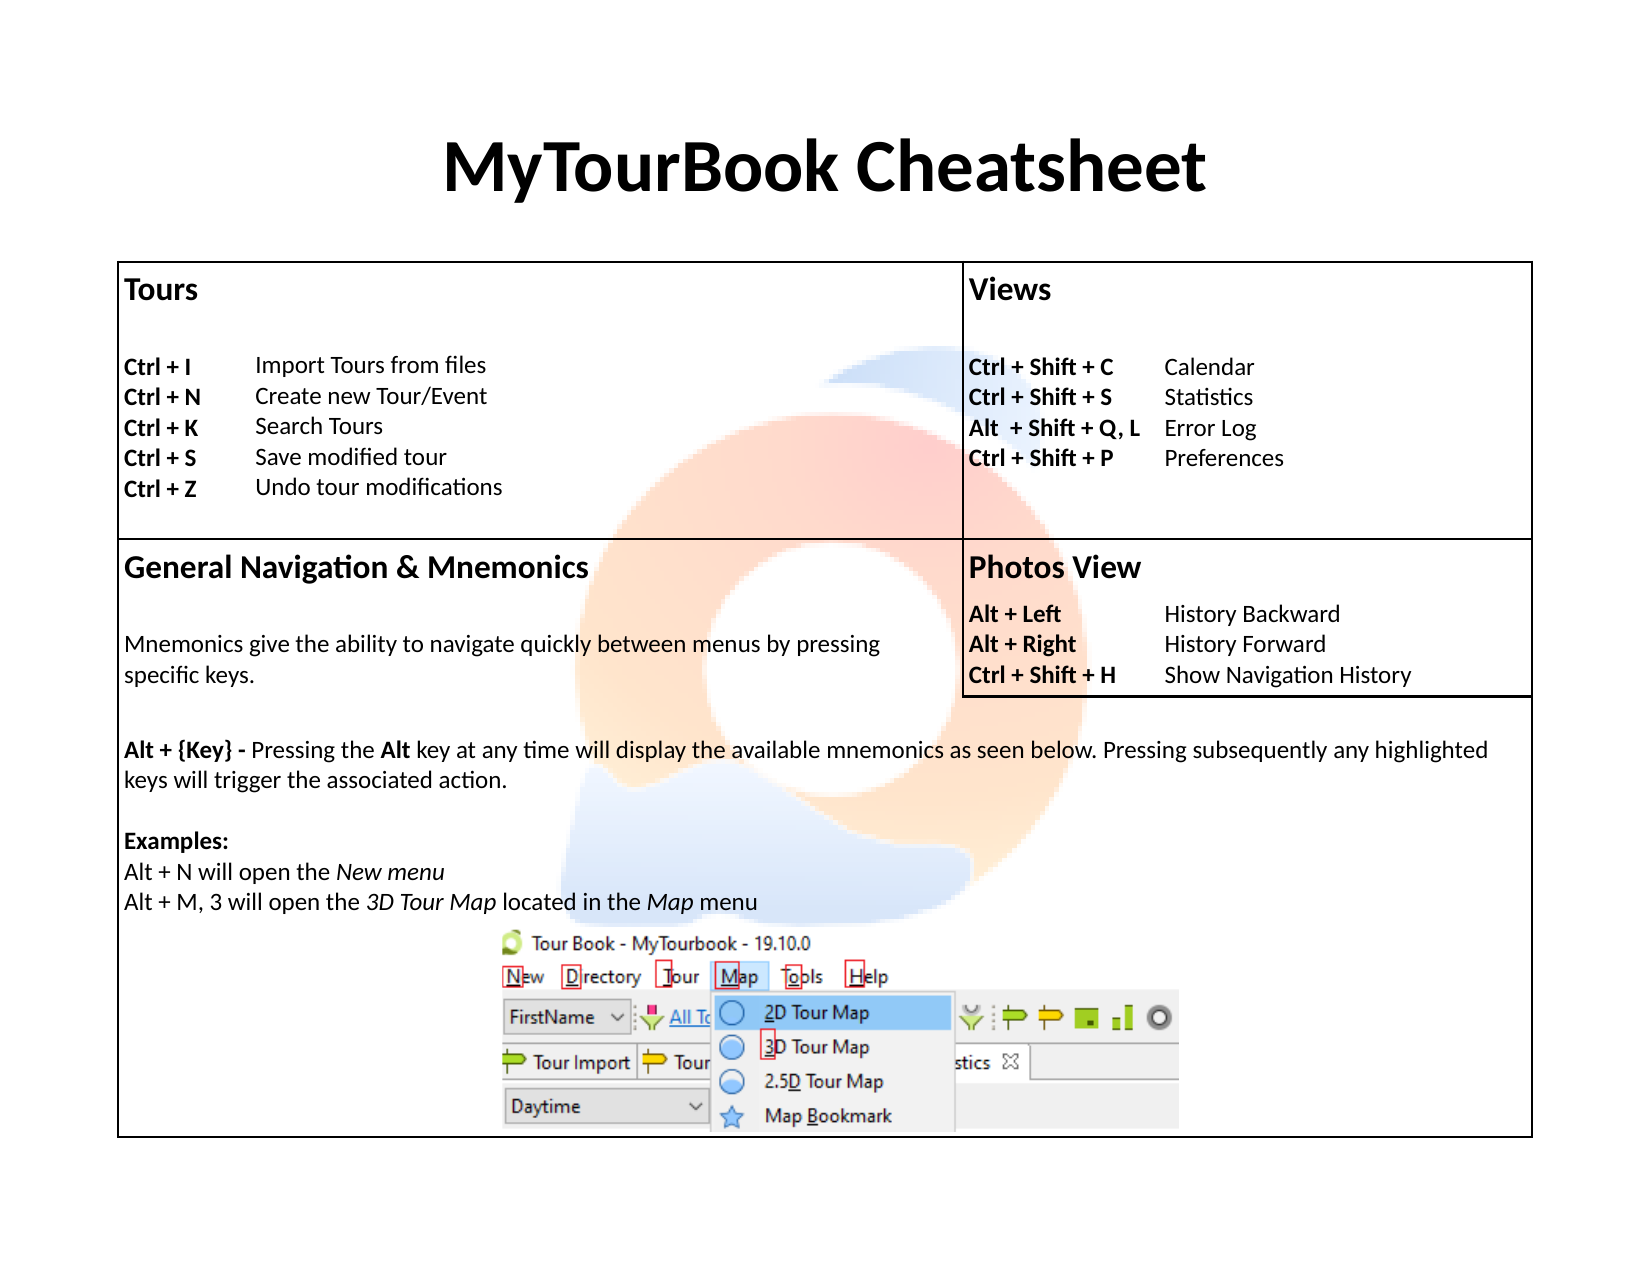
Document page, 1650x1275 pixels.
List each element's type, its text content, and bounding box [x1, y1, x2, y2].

table_header Views [964, 263, 1158, 315]
table_header [1159, 263, 1531, 315]
table_cell History Backward History Forward Show Navigation History [1159, 592, 1531, 695]
table_cell Mnemonics give the ability to navigate quickly between menus by pressing specific keys. [119, 592, 962, 695]
table_cell General Navigation & Mnemonics [119, 540, 962, 592]
table_cell Ctrl + Shift + C Ctrl + Shift + S Alt + Shift + Q, L Ctrl + Shift + P [964, 315, 1158, 538]
table_cell [1159, 540, 1531, 592]
table_header [249, 263, 962, 315]
table_header Tours [119, 263, 249, 315]
table_cell Alt + {Key} - Pressing the Alt key at any time will display the available mnemonics as seen below. Pressing subsequently any highlighted keys will trigger the associated action. Examples: Alt + N will open the New menu Alt + M, 3 will open the 3D Tour Map located in the Map menu [119, 695, 1531, 1136]
picture [502, 927, 1179, 1132]
table_cell Ctrl + I Ctrl + N Ctrl + K Ctrl + S Ctrl + Z [119, 315, 249, 538]
table_cell Alt + Left Alt + Right Ctrl + Shift + H [964, 592, 1158, 695]
table_cell Import Tours from files Create new Tour/Event Search Tours Save modified tour Undo tour modifications [249, 315, 962, 538]
table_cell Calendar Statistics Error Log Preferences [1159, 315, 1531, 538]
table_cell Photos View [964, 540, 1158, 592]
text MyTourBook Cheatsheet [118, 118, 1532, 210]
